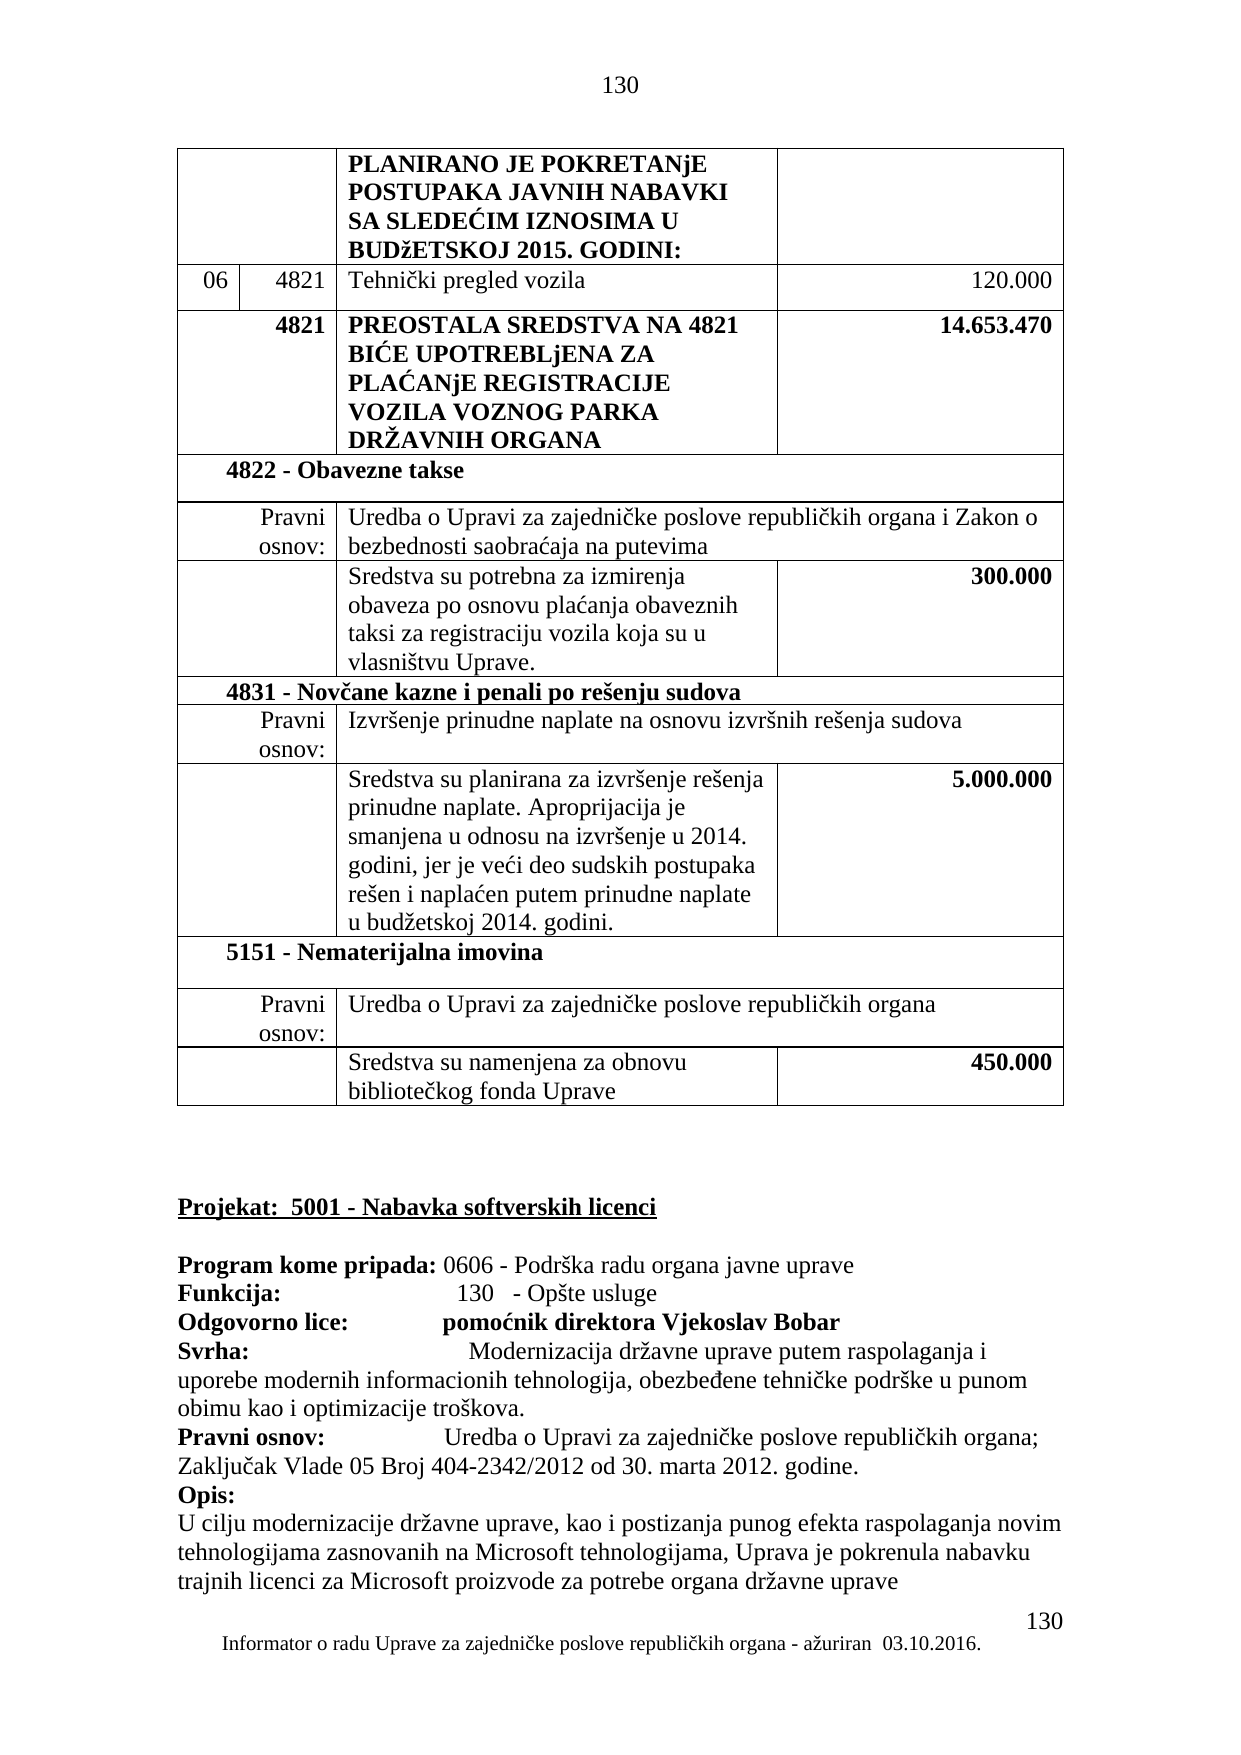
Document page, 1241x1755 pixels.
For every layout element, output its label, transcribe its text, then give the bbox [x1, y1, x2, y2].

table_cell Tehnički pregled vozila [337, 265, 777, 309]
table_cell [178, 764, 336, 936]
table_cell Uredba o Upravi za zajedničke poslove republičkih organa [337, 989, 1063, 1046]
table_cell 4822 - Obavezne takse [178, 455, 1063, 501]
table_cell 4821 [240, 265, 336, 309]
table_cell Sredstva su planirana za izvršenje rešenja prinudne naplate. Aproprijacija je smanjena u odnosu na izvršenje u 2014. godini, jer je veći deo sudskih postupaka rešen i naplaćen putem prinudne naplate u budžetskoj 2014. godini. [337, 764, 777, 936]
text Program kome pripada: 0606 - Podrška radu organa javne uprave Funkcija: 130 - Opšte usluge Odgovorno lice: pomoćnik direktora Vjekoslav Bobar Svrha: Modernizacija državne uprave putem raspolaganja i uporebe modernih informacionih tehnologija, obezbeđene tehničke podrške u punom obimu kao i optimizacije troškova. Pravni osnov: Uredba o Upravi za zajedničke poslove republičkih organa; Zaklјučak Vlade 05 Broj 404-2342/2012 od 30. marta 2012. godine. Opis: [177, 1221, 1063, 1508]
table_cell [178, 149, 336, 264]
table_cell Sredstva su namenjena za obnovu bibliotečkog fonda Uprave [337, 1048, 777, 1105]
text Projekat: 5001 - Nabavka softverskih licenci [177, 1163, 1063, 1221]
table_cell 450.000 [778, 1048, 1063, 1105]
table_cell 14.653.470 [778, 311, 1063, 454]
text U cilјu modernizacije državne uprave, kao i postizanja punog efekta raspolaganja novim tehnologijama zasnovanih na Microsoft tehnologijama, Uprava je pokrenula nabavku trajnih licenci za Microsoft proizvode za potrebe organa državne uprave [177, 1508, 1063, 1595]
table_cell 4821 [178, 311, 336, 454]
table_cell 120.000 [778, 265, 1063, 309]
table_cell Izvršenje prinudne naplate na osnovu izvršnih rešenja sudova [337, 705, 1063, 763]
table_cell Uredba o Upravi za zajedničke poslove republičkih organa i Zakon o bezbednosti saobraćaja na putevima [337, 503, 1063, 560]
table_cell PLANIRANO JE POKRETANјE POSTUPAKA JAVNIH NABAVKI SA SLEDEĆIM IZNOSIMA U BUDžETSKOJ 2015. GODINI: [337, 149, 777, 264]
table_cell 5151 - Nematerijalna imovina [178, 937, 1063, 988]
table_cell 300.000 [778, 561, 1063, 676]
table_cell 06 [178, 265, 239, 309]
table_cell Pravni osnov: [178, 503, 336, 560]
table_cell 5.000.000 [778, 764, 1063, 936]
table_cell [178, 1048, 336, 1105]
table_cell [778, 149, 1063, 264]
table_cell Pravni osnov: [178, 989, 336, 1046]
table_cell Sredstva su potrebna za izmirenja obaveza po osnovu plaćanja obaveznih taksi za registraciju vozila koja su u vlasništvu Uprave. [337, 561, 777, 676]
table_cell [178, 561, 336, 676]
table_cell Pravni osnov: [178, 705, 336, 763]
table_cell PREOSTALA SREDSTVA NA 4821 BIĆE UPOTREBLjENA ZA PLAĆANјE REGISTRACIJE VOZILA VOZNOG PARKA DRŽAVNIH ORGANA [337, 311, 777, 454]
table_cell 4831 - Novčane kazne i penali po rešenju sudova [178, 677, 1063, 704]
